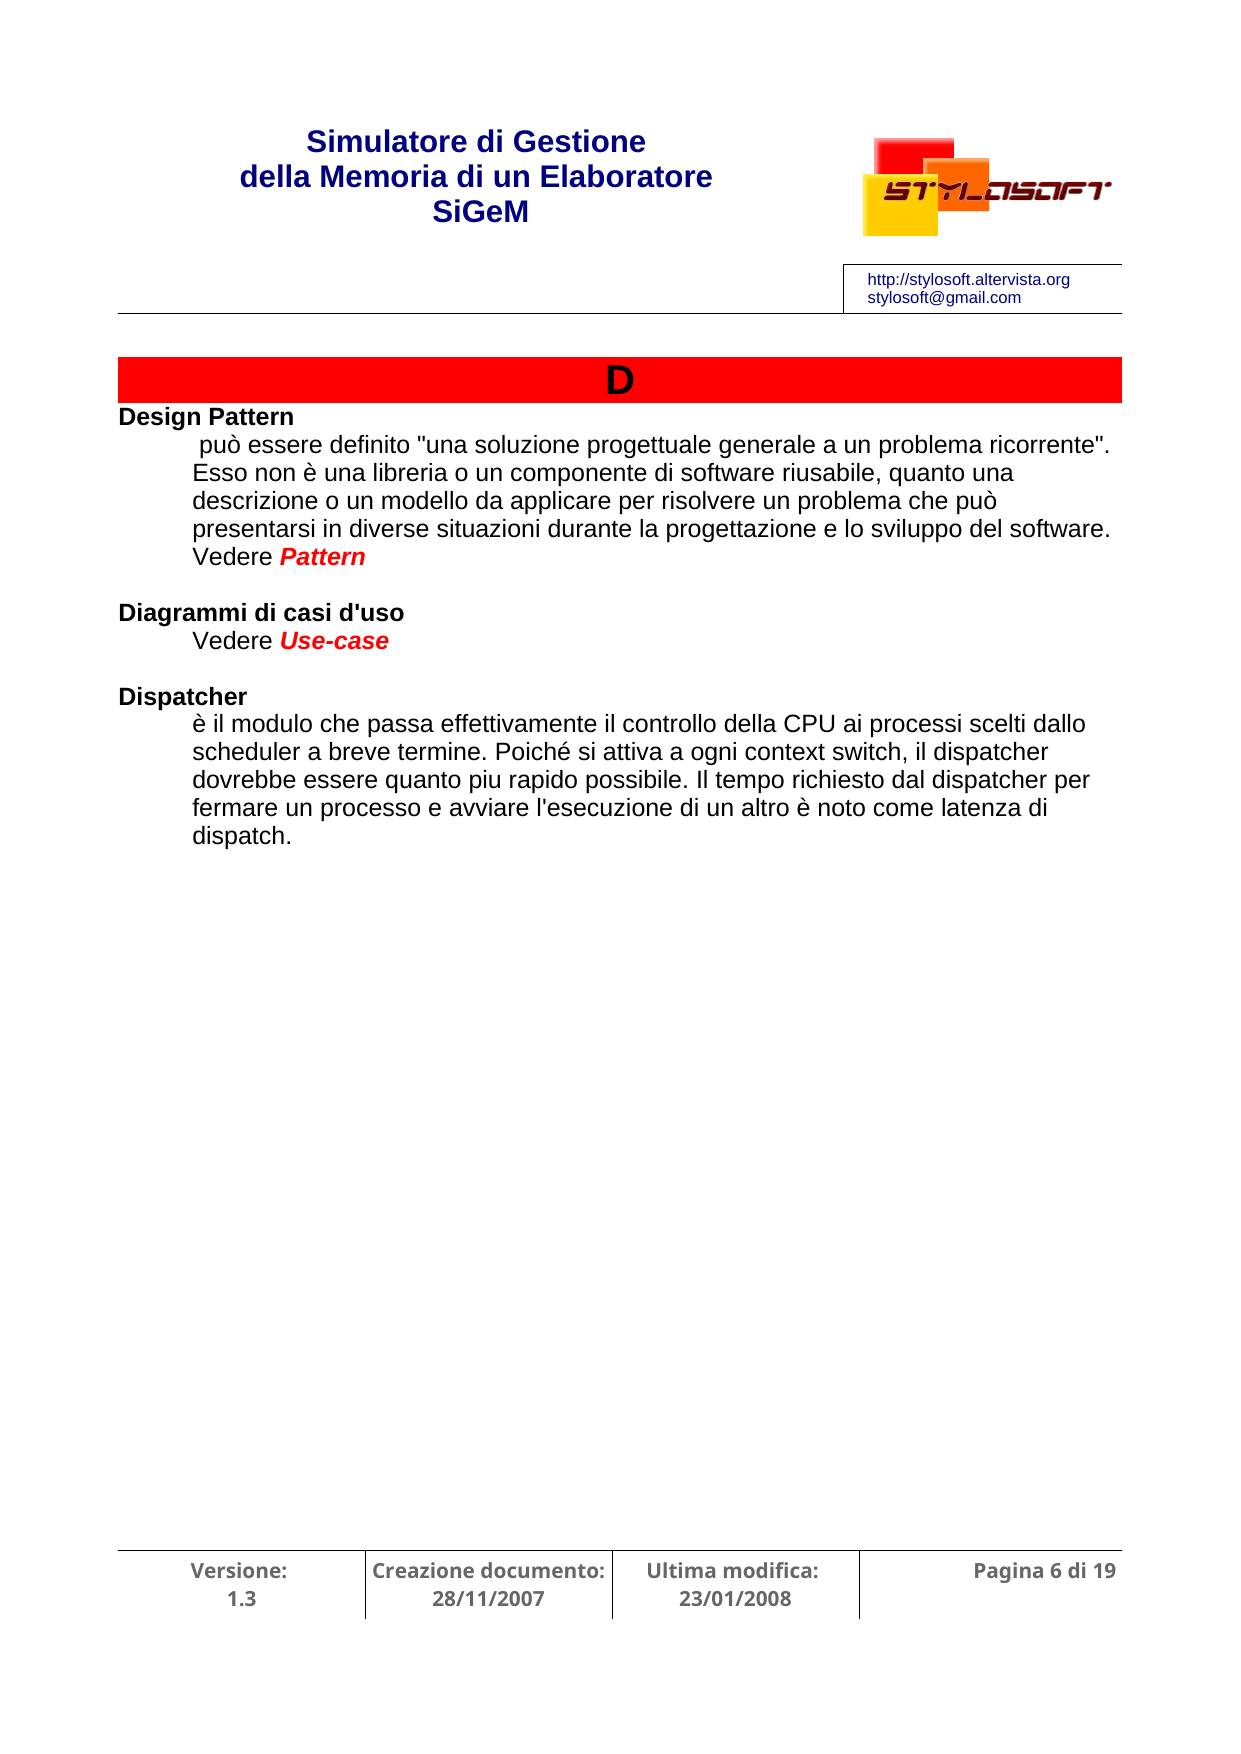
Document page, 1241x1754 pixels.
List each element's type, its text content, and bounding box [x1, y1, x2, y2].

text Dispatcher [118, 682, 1122, 710]
picture [848, 123, 1117, 247]
text è il modulo che passa effettivamente il controllo della CPU ai processi scelti dallo scheduler a breve termine. Poiché si attiva a ogni context switch, il dispatcher dovrebbe essere quanto piu rapido possibile. Il tempo richiesto dal dispatcher per fermare un processo e avviare l'esecuzione di un altro è noto come latenza di dispatch. [118, 710, 1122, 850]
text Design Pattern [118, 403, 1122, 431]
text Vedere Pattern [118, 543, 1122, 571]
text Vedere Use-case [118, 626, 1122, 654]
text Diagrammi di casi d'uso [118, 598, 1122, 626]
text può essere definito "una soluzione progettuale generale a un problema ricorrente". Esso non è una libreria o un componente di software riusabile, quanto una descrizione o un modello da applicare per risolvere un problema che può presentarsi in diverse situazioni durante la progettazione e lo sviluppo del software. [118, 431, 1122, 543]
